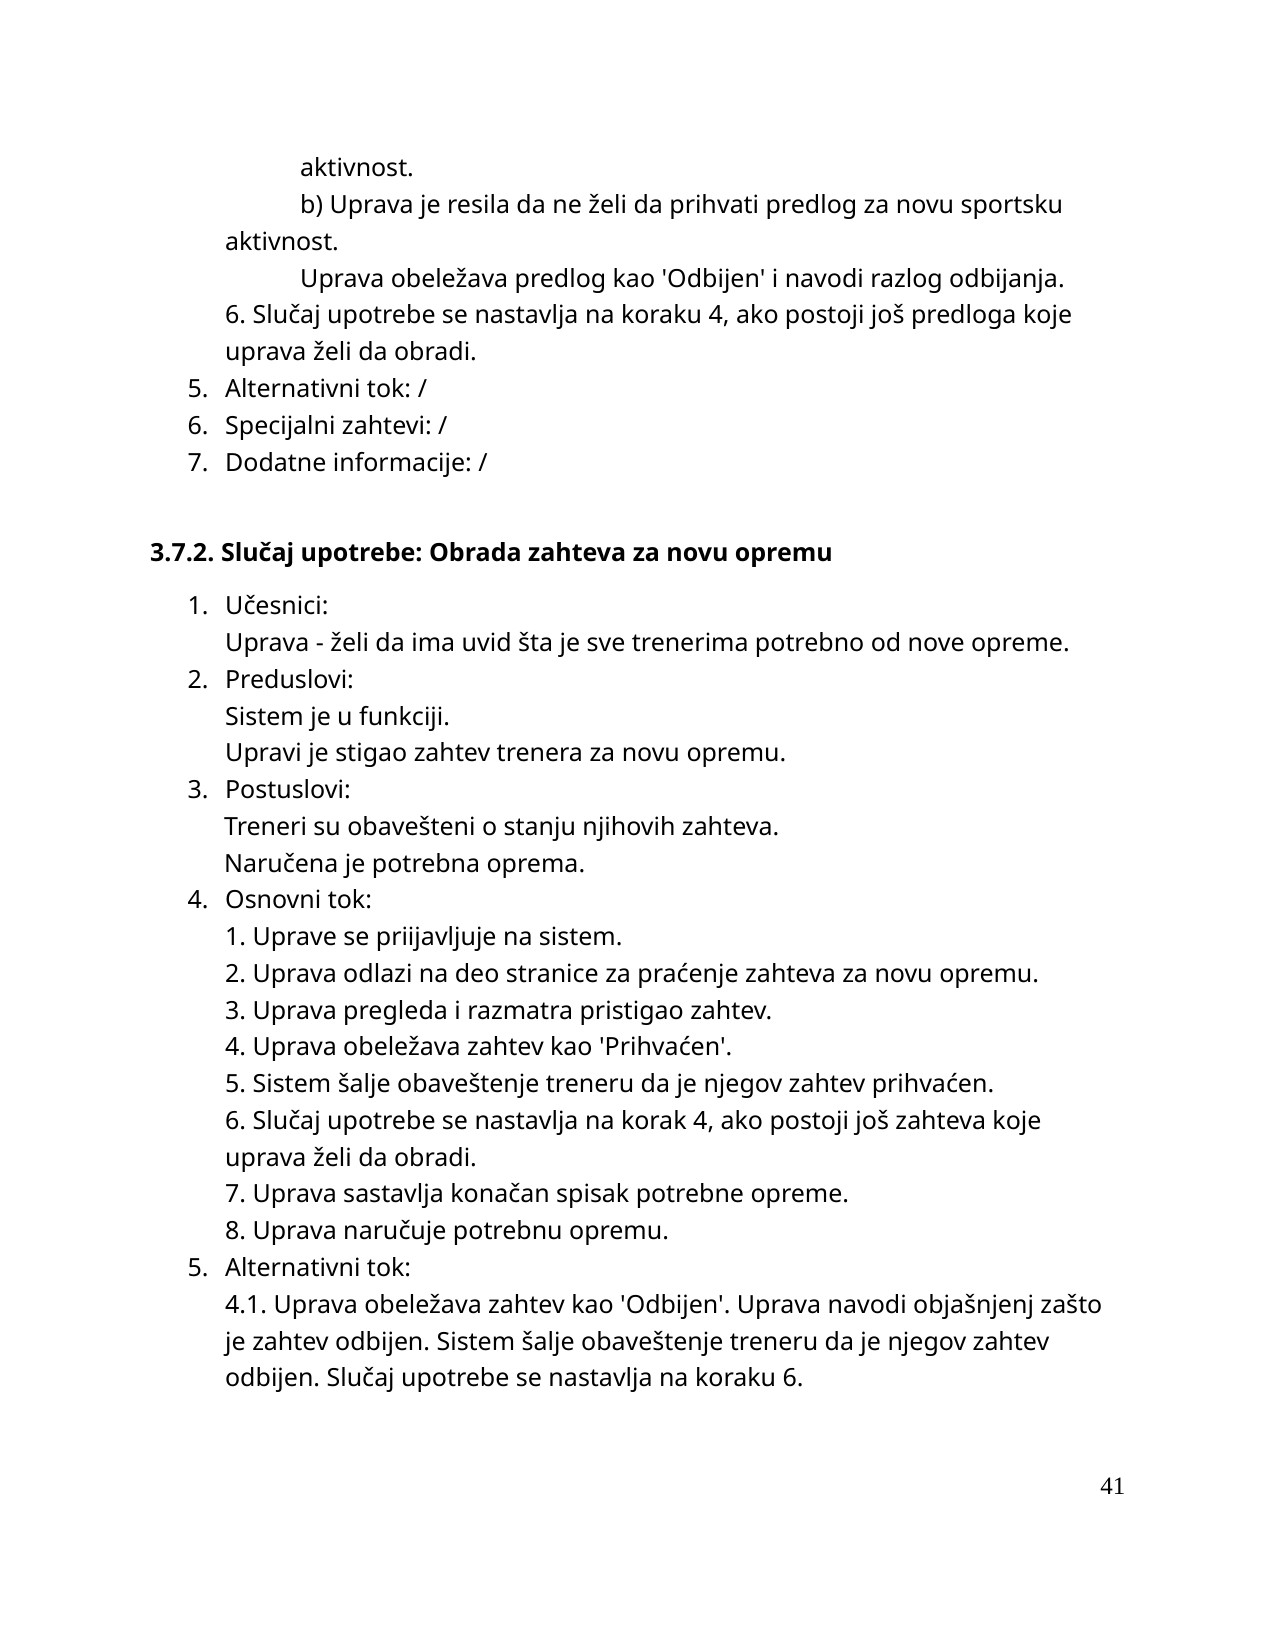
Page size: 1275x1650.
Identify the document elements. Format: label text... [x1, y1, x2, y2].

text 4. Uprava obeležava zahtev kao 'Prihvaćen'. [225, 1029, 1125, 1063]
list Uprava - želi da ima uvid šta je sve trenerima potrebno od nove opreme. [225, 624, 1125, 659]
text 1. Uprave se priijavljuje na sistem. [225, 919, 1125, 953]
text Treneri su obavešteni o stanju njihovih zahteva. [150, 808, 1125, 842]
text 3. Uprava pregleda i razmatra pristigao zahtev. [225, 992, 1125, 1026]
text 2. Uprava odlazi na deo stranice za praćenje zahteva za novu opremu. [225, 956, 1125, 989]
list Upravi je stigao zahtev trenera za novu opremu. [225, 735, 1125, 769]
list Učesnici: [187, 588, 1125, 622]
text 6. Slučaj upotrebe se nastavlja na korak 4, ako postoji još zahteva koje uprava želi da obradi. [225, 1103, 1125, 1173]
list Osnovni tok: [187, 882, 1125, 916]
list Sistem je u funkciji. [225, 698, 1125, 732]
list Alternativni tok: / [187, 371, 1125, 405]
text 8. Uprava naručuje potrebnu opremu. [225, 1213, 1125, 1247]
text 5. Sistem šalje obaveštenje treneru da je njegov zahtev prihvaćen. [225, 1066, 1125, 1100]
text b) Uprava je resila da ne želi da prihvati predlog za novu sportsku aktivnost. [225, 187, 1125, 258]
text aktivnost. [225, 150, 1125, 184]
list Alternativni tok: [187, 1250, 1125, 1284]
list Postuslovi: [187, 772, 1125, 806]
text Naručena je potrebna oprema. [150, 845, 1125, 879]
list Specijalni zahtevi: / [187, 407, 1125, 441]
text 3.7.2. Slučaj upotrebe: Obrada zahteva za novu opremu [150, 534, 1125, 568]
list Dodatne informacije: / [187, 444, 1125, 478]
list Preduslovi: [187, 661, 1125, 695]
text 6. Slučaj upotrebe se nastavlja na koraku 4, ako postoji još predloga koje uprava želi da obradi. [225, 297, 1125, 368]
list 4.1. Uprava obeležava zahtev kao 'Odbijen'. Uprava navodi objašnjenj zašto je zahtev odbijen. Sistem šalje obaveštenje treneru da je njegov zahtev odbijen. Slučaj upotrebe se nastavlja na koraku 6. [225, 1286, 1125, 1394]
text Uprava obeležava predlog kao 'Odbijen' i navodi razlog odbijanja. [225, 260, 1125, 294]
text 7. Uprava sastavlja konačan spisak potrebne opreme. [225, 1176, 1125, 1210]
